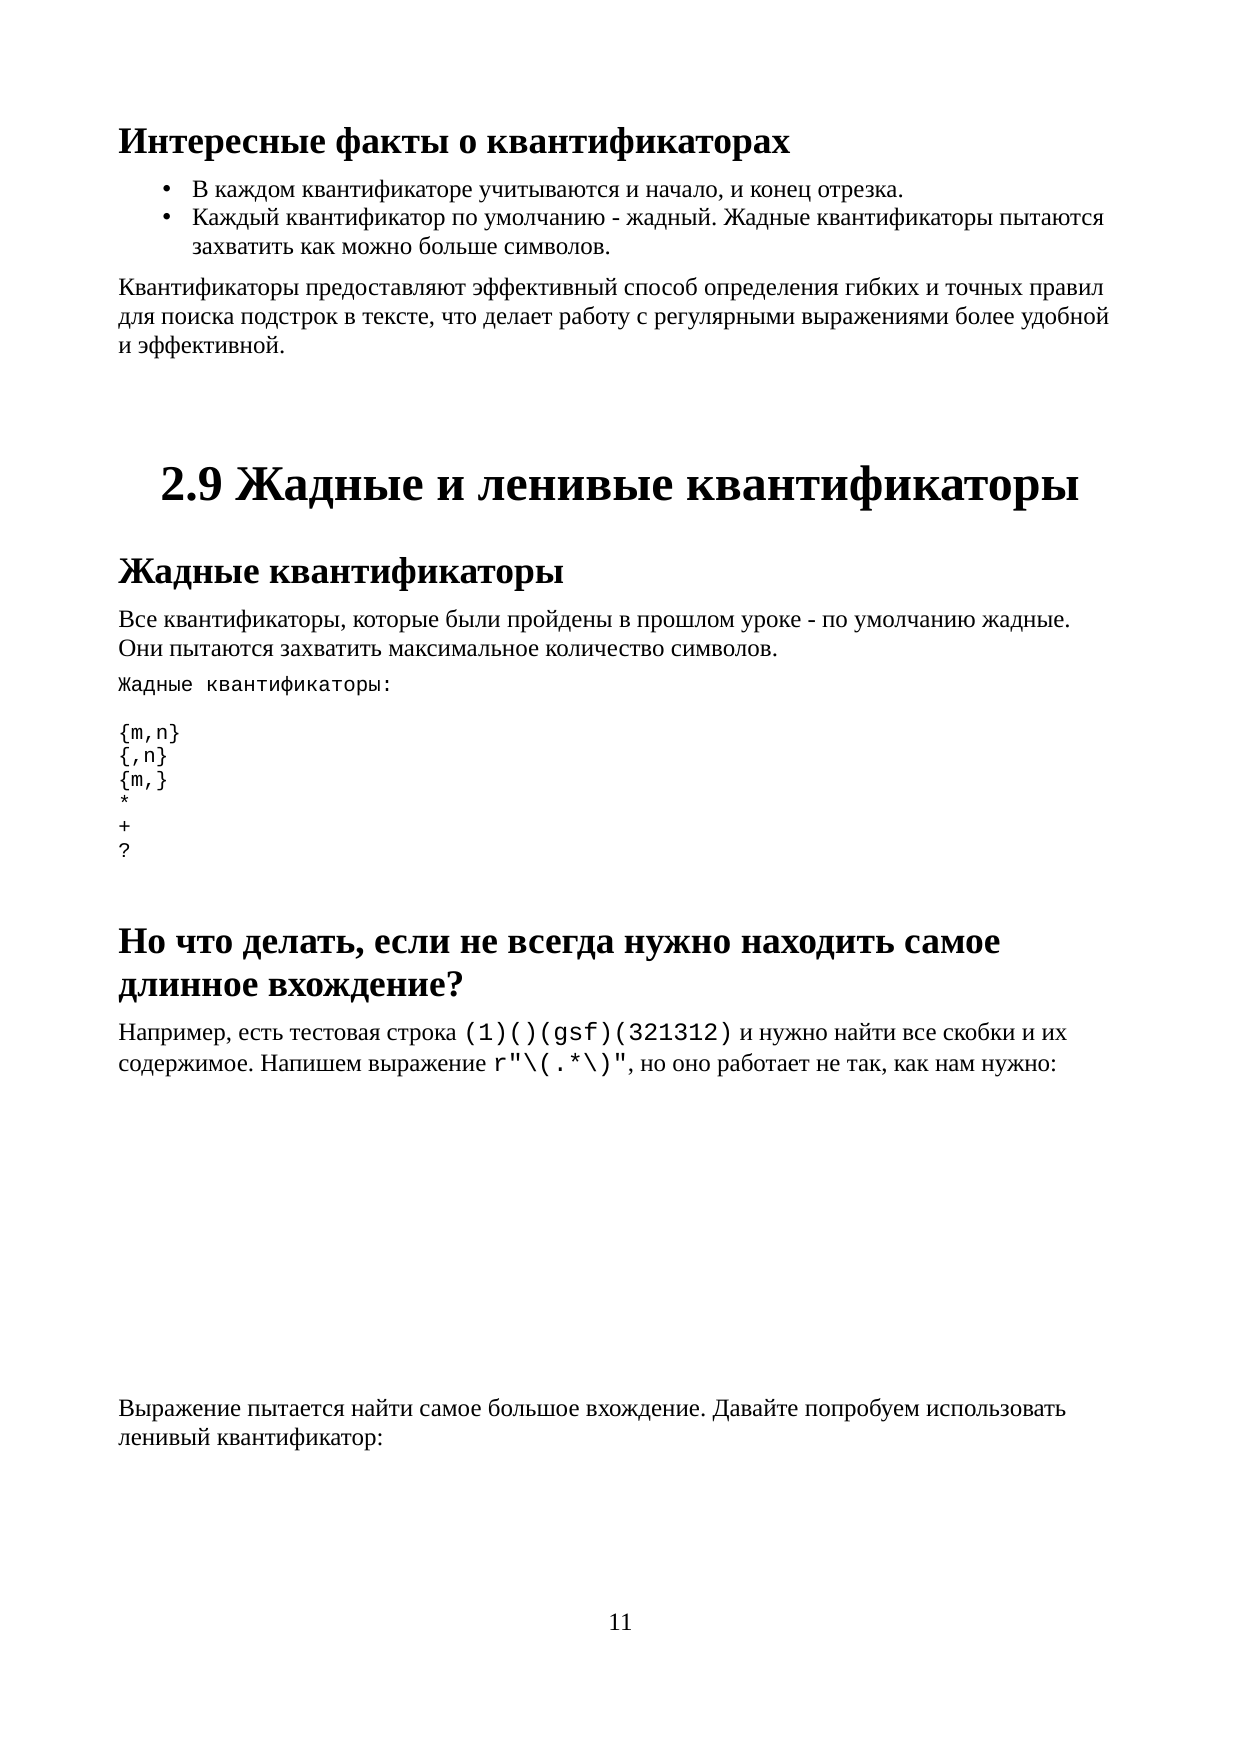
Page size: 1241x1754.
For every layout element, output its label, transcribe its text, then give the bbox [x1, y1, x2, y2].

text * [118, 793, 1122, 816]
subtitle Но что делать, если не всегда нужно находить самое длинное вхождение? [118, 918, 1122, 1004]
list Каждый квантификатор по умолчанию - жадный. Жадные квантификаторы пытаются захватить как можно больше символов. [162, 202, 1122, 260]
subtitle 2.9 Жадные и ленивые квантификаторы [118, 454, 1122, 511]
text Например, есть тестовая строка (1)()(gsf)(321312) и нужно найти все скобки и их содержимое. Напишем выражение r"\(.*\)", но оно работает не так, как нам нужно: [118, 1017, 1122, 1078]
subtitle Интересные факты о квантификаторах [118, 118, 1122, 161]
text ? [118, 840, 1122, 863]
text Все квантификаторы, которые были пройдены в прошлом уроке - по умолчанию жадные. Они пытаются захватить максимальное количество символов. [118, 604, 1122, 662]
list В каждом квантификаторе учитываются и начало, и конец отрезка. [162, 174, 1122, 202]
text {m,} [118, 769, 1122, 793]
text {m,n} [118, 722, 1122, 745]
text Жадные квантификаторы: [118, 674, 1122, 698]
text Выражение пытается найти самое большое вхождение. Давайте попробуем использовать ленивый квантификатор: [118, 1393, 1122, 1451]
text + [118, 816, 1122, 840]
text Квантификаторы предоставляют эффективный способ определения гибких и точных правил для поиска подстрок в тексте, что делает работу с регулярными выражениями более удобной и эффективной. [118, 272, 1122, 359]
subtitle Жадные квантификаторы [118, 549, 1122, 592]
text {,n} [118, 745, 1122, 769]
